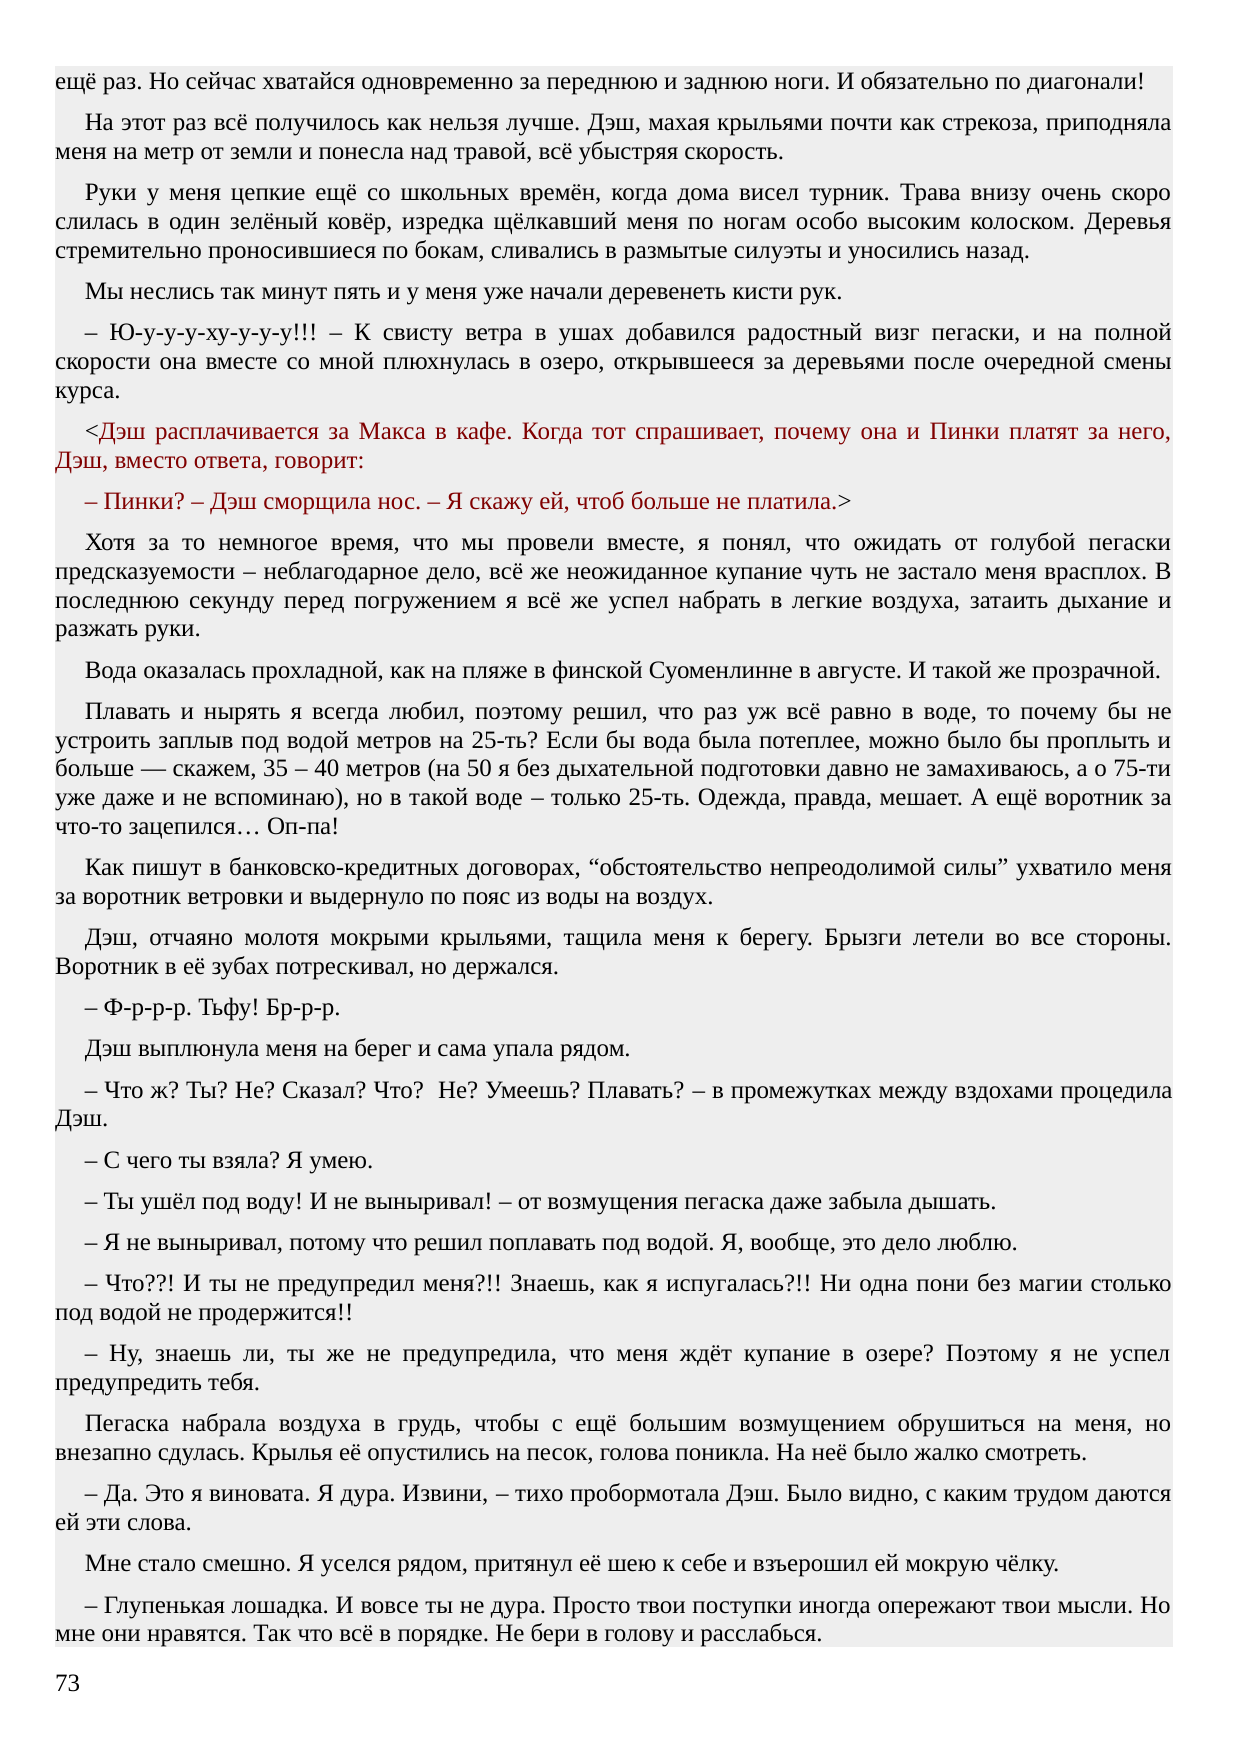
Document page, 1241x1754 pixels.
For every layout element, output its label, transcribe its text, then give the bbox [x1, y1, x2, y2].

text Руки у меня цепкие ещё со школьных времён, когда дома висел турник. Трава внизу очень скоро слилась в один зелёный ковёр, изредка щёлкавший меня по ногам особо высоким колоском. Деревья стремительно проносившиеся по бокам, сливались в размытые силуэты и уносились назад. [55, 177, 1173, 263]
text Мы неслись так минут пять и у меня уже начали деревенеть кисти рук. [55, 276, 1173, 305]
text – Ю-у-у-у-ху-у-у-у!!! – К свисту ветра в ушах добавился радостный визг пегаски, и на полной скорости она вместе со мной плюхнулась в озеро, открывшееся за деревьями после очередной смены курса. [55, 317, 1173, 403]
text Плавать и нырять я всегда любил, поэтому решил, что раз уж всё равно в воде, то почему бы не устроить заплыв под водой метров на 25-ть? Если бы вода была потеплее, можно было бы проплыть и больше — скажем, 35 – 40 метров (на 50 я без дыхательной подготовки давно не замахиваюсь, а о 75-ти уже даже и не вспоминаю), но в такой воде – только 25-ть. Одежда, правда, мешает. А ещё воротник за что-то зацепился… Оп-па! [55, 696, 1173, 840]
text – Что??! И ты не предупредил меня?!! Знаешь, как я испугалась?!! Ни одна пони без магии столько под водой не продержится!! [55, 1268, 1173, 1326]
text Вода оказалась прохладной, как на пляже в финской Суоменлинне в августе. И такой же прозрачной. [55, 655, 1173, 683]
text – Ты ушёл под воду! И не выныривал! – от возмущения пегаска даже забыла дышать. [55, 1186, 1173, 1215]
text – Я не выныривал, потому что решил поплавать под водой. Я, вообще, это дело люблю. [55, 1227, 1173, 1256]
text Дэш выплюнула меня на берег и сама упала рядом. [55, 1033, 1173, 1062]
text Как пишут в банковско-кредитных договорах, “обстоятельство непреодолимой силы” ухватило меня за воротник ветровки и выдернуло по пояс из воды на воздух. [55, 852, 1173, 910]
text <Дэш расплачивается за Макса в кафе. Когда тот спрашивает, почему она и Пинки платят за него, Дэш, вместо ответа, говорит: [55, 416, 1173, 473]
text На этот раз всё получилось как нельзя лучше. Дэш, махая крыльями почти как стрекоза, приподняла меня на метр от земли и понесла над травой, всё убыстряя скорость. [55, 107, 1173, 165]
text Пегаска набрала воздуха в грудь, чтобы с ещё большим возмущением обрушиться на меня, но внезапно сдулась. Крылья её опустились на песок, голова поникла. На неё было жалко смотреть. [55, 1408, 1173, 1466]
text ещё раз. Но сейчас хватайся одновременно за переднюю и заднюю ноги. И обязательно по диагонали! [55, 66, 1173, 95]
text – Ну, знаешь ли, ты же не предупредила, что меня ждёт купание в озере? Поэтому я не успел предупредить тебя. [55, 1338, 1173, 1396]
text Мне стало смешно. Я уселся рядом, притянул её шею к себе и взъерошил ей мокрую чёлку. [55, 1548, 1173, 1577]
text – Глупенькая лошадка. И вовсе ты не дура. Просто твои поступки иногда опережают твои мысли. Но мне они нравятся. Так что всё в порядке. Не бери в голову и расслабься. [55, 1590, 1173, 1647]
text Дэш, отчаяно молотя мокрыми крыльями, тащила меня к берегу. Брызги летели во все стороны. Воротник в её зубах потрескивал, но держался. [55, 922, 1173, 980]
text – С чего ты взяла? Я умею. [55, 1145, 1173, 1173]
text – Ф-р-р-р. Тьфу! Бр-р-р. [55, 992, 1173, 1021]
text – Да. Это я виновата. Я дура. Извини, – тихо пробормотала Дэш. Было видно, с каким трудом даются ей эти слова. [55, 1478, 1173, 1536]
text – Что ж? Ты? Не? Сказал? Что? Не? Умеешь? Плавать? – в промежутках между вздохами процедила Дэш. [55, 1075, 1173, 1132]
text – Пинки? – Дэш сморщила нос. – Я скажу ей, чтоб больше не платила.> [55, 486, 1173, 515]
text Хотя за то немногое время, что мы провели вместе, я понял, что ожидать от голубой пегаски предсказуемости – неблагодарное дело, всё же неожиданное купание чуть не застало меня врасплох. В последнюю секунду перед погружением я всё же успел набрать в легкие воздуха, затаить дыхание и разжать руки. [55, 527, 1173, 642]
